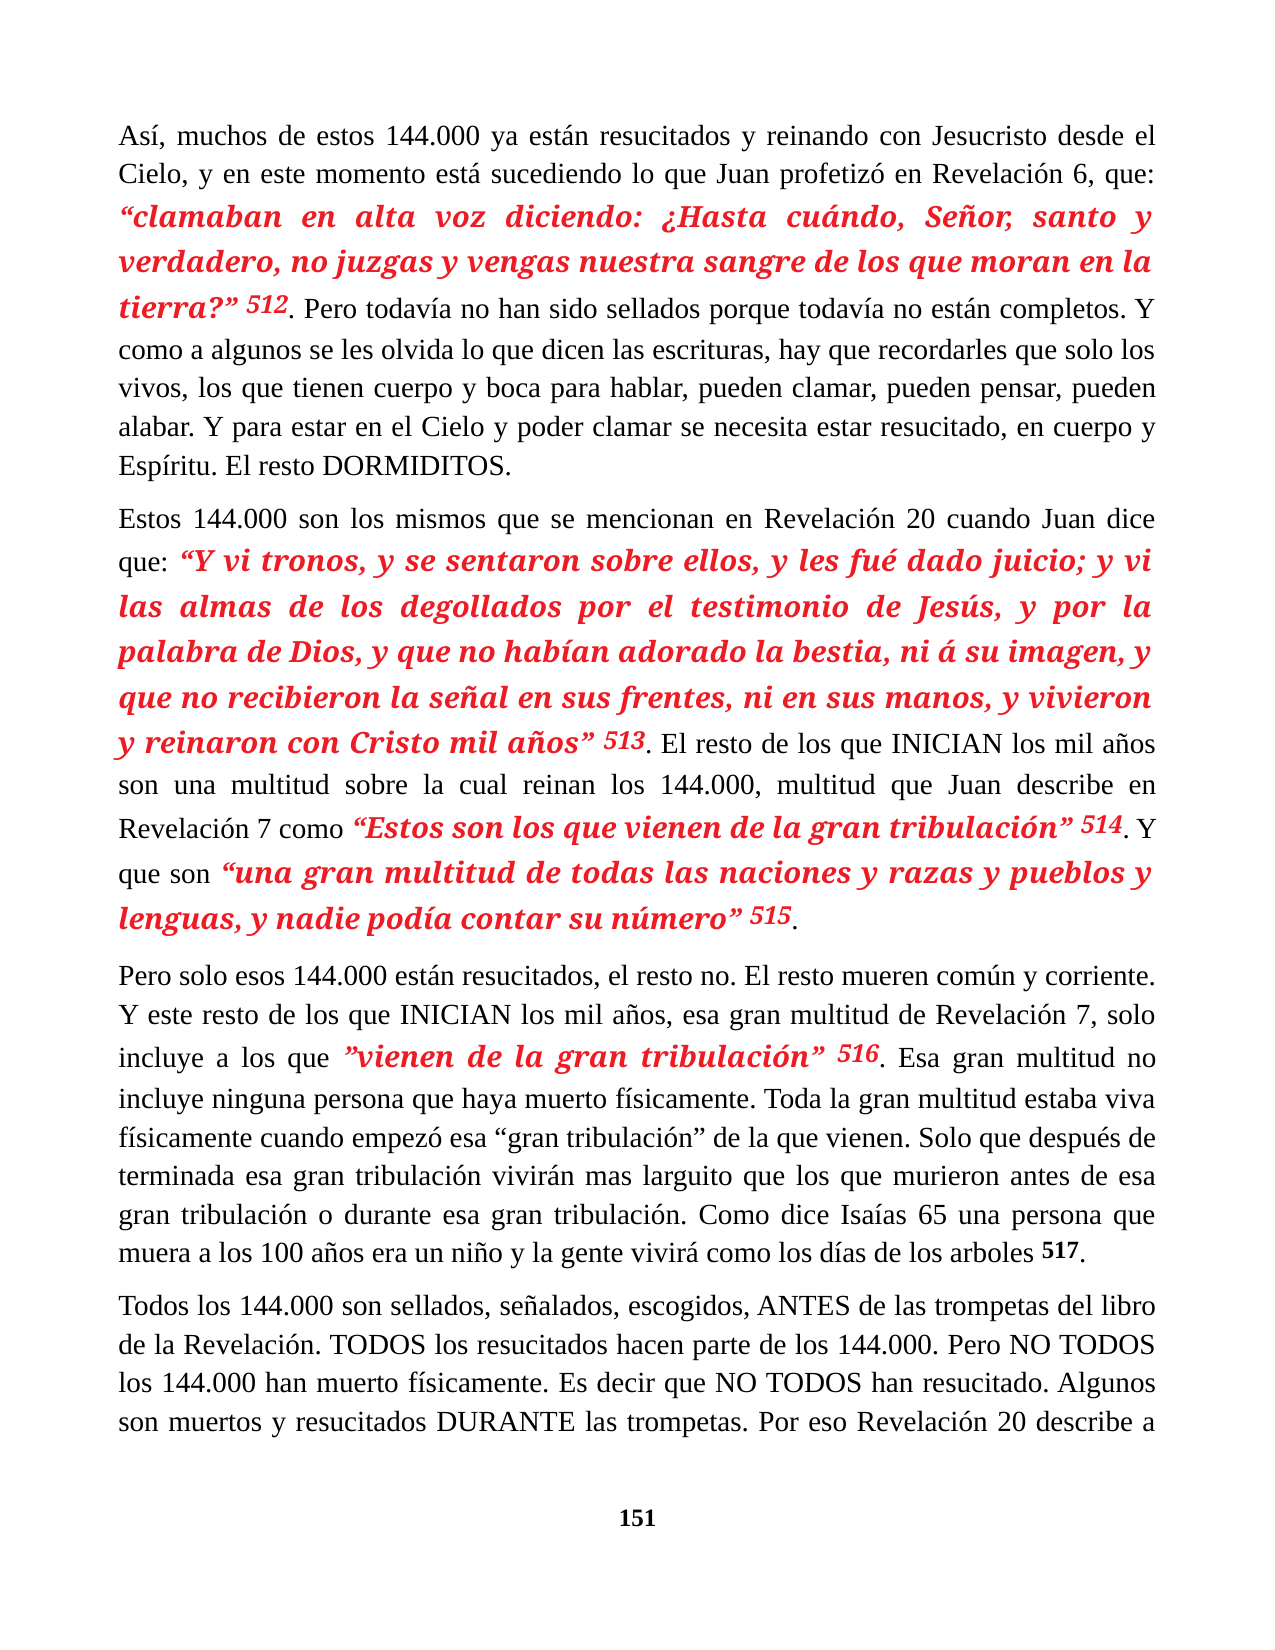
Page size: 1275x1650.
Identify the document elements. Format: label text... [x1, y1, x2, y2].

text Estos 144.000 son los mismos que se mencionan en Revelación 20 cuando Juan dice que: “Y vi tronos, y se sentaron sobre ellos, y les fué dado juicio; y vi las almas de los degollados por el testimonio de Jesús, y por la palabra de Dios, y que no habían adorado la bestia, ni á su imagen, y que no recibieron la señal en sus frentes, ni en sus manos, y vivieron y reinaron con Cristo mil años” . El resto de los que INICIAN los mil años son una multitud sobre la cual reinan los 144.000, multitud que Juan describe en Revelación 7 como “Estos son los que vienen de la gran tribulación” . Y que son “una gran multitud de todas las naciones y razas y pueblos y lenguas, y nadie podía contar su número” . [118, 501, 1157, 938]
text Así, muchos de estos 144.000 ya están resucitados y reinando con Jesucristo desde el Cielo, y en este momento está sucediendo lo que Juan profetizó en Revelación 6, que: “clamaban en alta voz diciendo: ¿Hasta cuándo, Señor, santo y verdadero, no juzgas y vengas nuestra sangre de los que moran en la tierra?” . Pero todavía no han sido sellados porque todavía no están completos. Y como a algunos se les olvida lo que dicen las escrituras, hay que recordarles que solo los vivos, los que tienen cuerpo y boca para hablar, pueden clamar, pueden pensar, pueden alabar. Y para estar en el Cielo y poder clamar se necesita estar resucitado, en cuerpo y Espíritu. El resto DORMIDITOS. [118, 118, 1157, 481]
text Todos los 144.000 son sellados, señalados, escogidos, ANTES de las trompetas del libro de la Revelación. TODOS los resucitados hacen parte de los 144.000. Pero NO TODOS los 144.000 han muerto físicamente. Es decir que NO TODOS han resucitado. Algunos son muertos y resucitados DURANTE las trompetas. Por eso Revelación 20 describe a [118, 1288, 1157, 1438]
text Pero solo esos 144.000 están resucitados, el resto no. El resto mueren común y corriente. Y este resto de los que INICIAN los mil años, esa gran multitud de Revelación 7, solo incluye a los que ”vienen de la gran tribulación” . Esa gran multitud no incluye ninguna persona que haya muerto físicamente. Toda la gran multitud estaba viva físicamente cuando empezó esa “gran tribulación” de la que vienen. Solo que después de terminada esa gran tribulación vivirán mas larguito que los que murieron antes de esa gran tribulación o durante esa gran tribulación. Como dice Isaías 65 una persona que muera a los 100 años era un niño y la gente vivirá como los días de los arboles . [118, 958, 1157, 1269]
